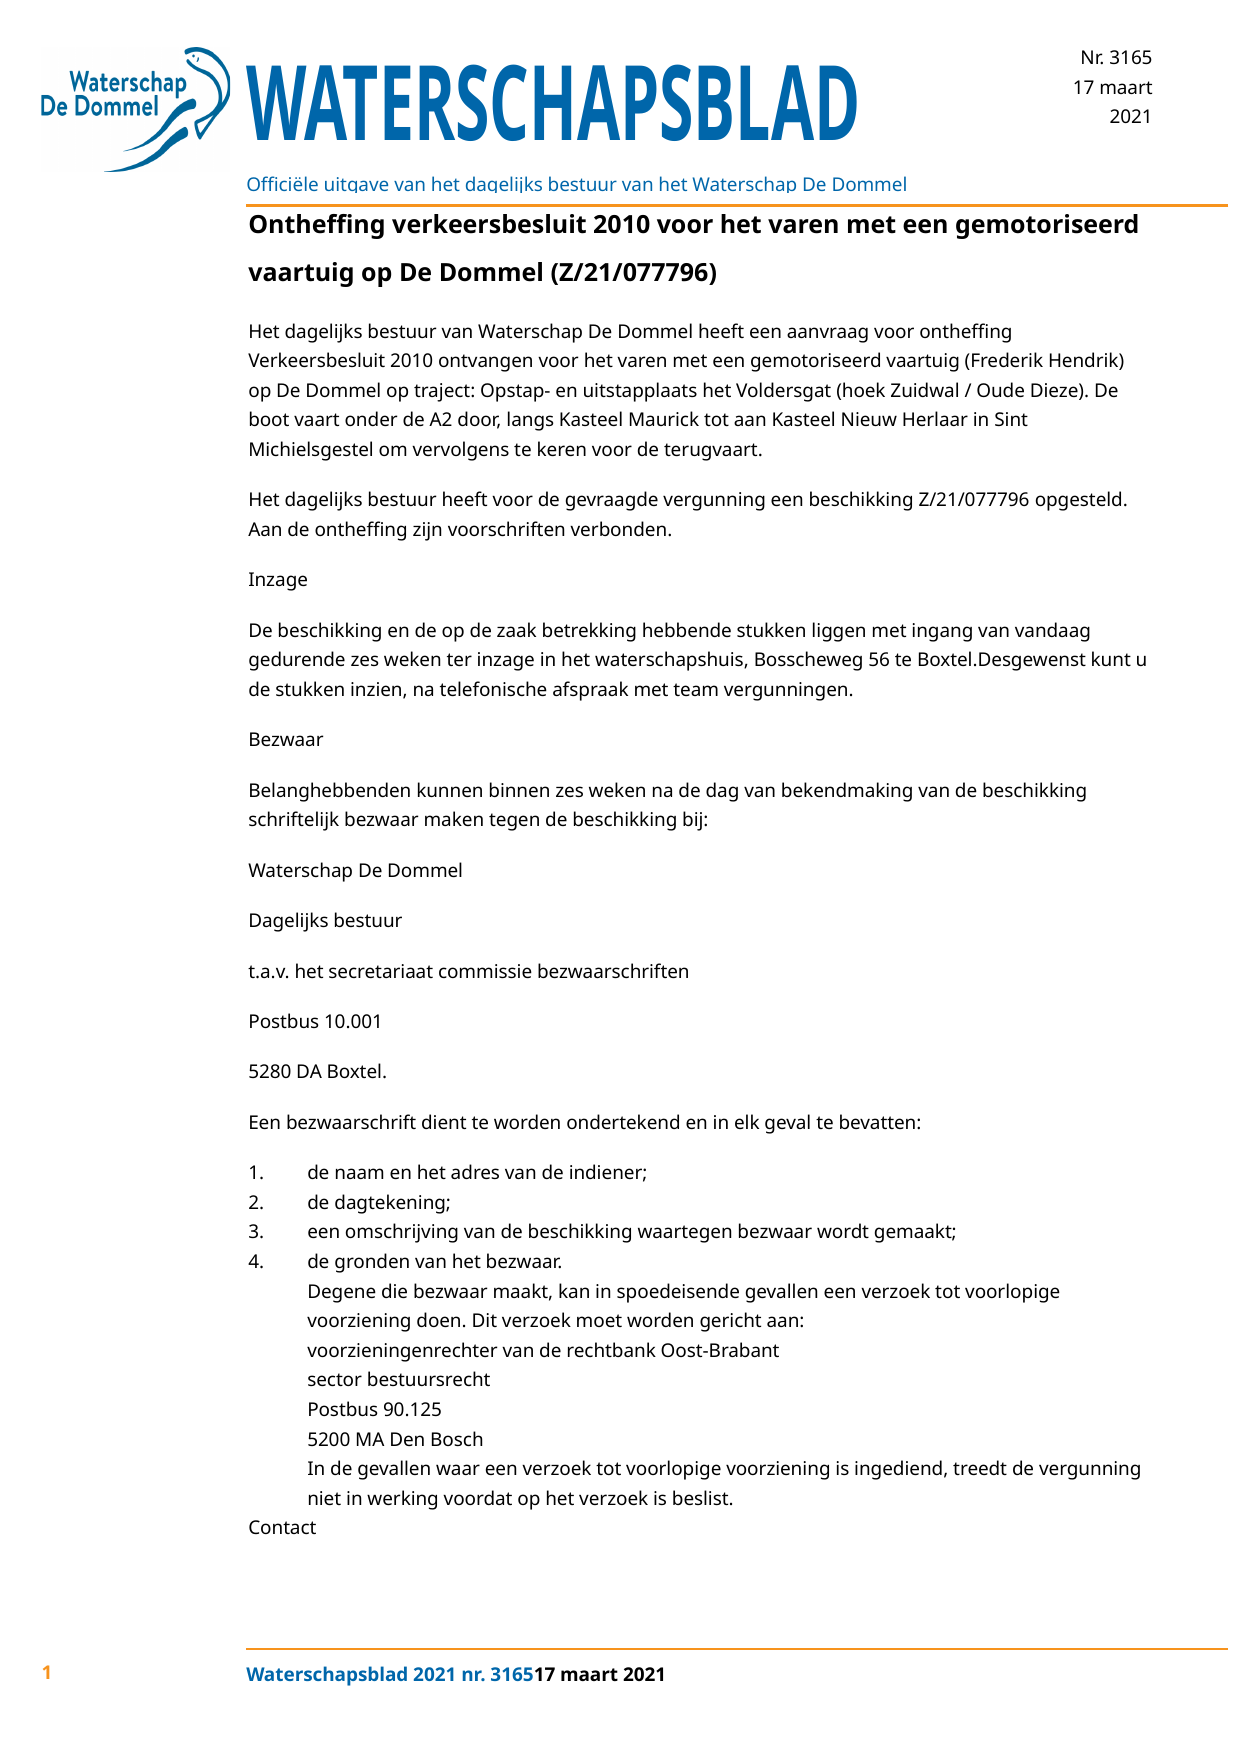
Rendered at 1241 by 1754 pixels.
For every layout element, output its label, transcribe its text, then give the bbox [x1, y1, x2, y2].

list voorzieningenrechter van de rechtbank Oost-Brabant [248, 1337, 1152, 1363]
text Postbus 10.001 [248, 1008, 1152, 1034]
list de naam en het adres van de indiener; [248, 1159, 1152, 1185]
text t.a.v. het secretariaat commissie bezwaarschriften [248, 958, 1152, 984]
text Ontheffing verkeersbesluit 2010 voor het varen met een gemotoriseerd vaartuig op De Dommel (Z/21/077796) [248, 207, 1152, 288]
list Postbus 90.125 [248, 1396, 1152, 1422]
text Dagelijks bestuur [248, 907, 1152, 933]
text Inzage [248, 567, 1152, 592]
text Bezwaar [248, 727, 1152, 752]
picture [198, 118, 210, 131]
list sector bestuursrecht [248, 1367, 1152, 1392]
picture [45, 99, 51, 111]
text De beschikking en de op de zaak betrekking hebbende stukken liggen met ingang van vandaag gedurende zes weken ter inzage in het waterschapshuis, Bosscheweg 56 te Boxtel.Desgewenst kunt u de stukken inzien, na telefonische afspraak met team vergunningen. [248, 617, 1152, 702]
list In de gevallen waar een verzoek tot voorlopige voorziening is ingediend, treedt de vergunning niet in werking voordat op het verzoek is beslist. [248, 1455, 1152, 1511]
list de dagtekening; [248, 1189, 1152, 1215]
list Degene die bezwaar maakt, kan in spoedeisende gevallen een verzoek tot voorlopige voorziening doen. Dit verzoek moet worden gericht aan: [248, 1278, 1152, 1333]
list een omschrijving van de beschikking waartegen bezwaar wordt gemaakt; [248, 1219, 1152, 1244]
text Belanghebbenden kunnen binnen zes weken na de dag van bekendmaking van de beschikking schriftelijk bezwaar maken tegen de beschikking bij: [248, 777, 1152, 832]
picture [204, 47, 231, 76]
text Het dagelijks bestuur van Waterschap De Dommel heeft een aanvraag voor ontheffing Verkeersbesluit 2010 ontvangen voor het varen met een gemotoriseerd vaartuig (Frederik Hendrik) op De Dommel op traject: Opstap- en uitstapplaats het Voldersgat (hoek Zuidwal / Oude Dieze). De boot vaart onder de A2 door, langs Kasteel Maurick tot aan Kasteel Nieuw Herlaar in Sint Michielsgestel om vervolgens te keren voor de terugvaart. [248, 318, 1152, 462]
text Contact [248, 1514, 1152, 1540]
list de gronden van het bezwaar. [248, 1248, 1152, 1274]
text Het dagelijks bestuur heeft voor de gevraagde vergunning een beschikking Z/21/077796 opgesteld. Aan de ontheffing zijn voorschriften verbonden. [248, 487, 1152, 542]
picture [41, 47, 231, 172]
list 5200 MA Den Bosch [248, 1426, 1152, 1452]
text 5280 DA Boxtel. [248, 1059, 1152, 1084]
text Waterschap De Dommel [248, 857, 1152, 883]
text Een bezwaarschrift dient te worden ondertekend en in elk geval te bevatten: [248, 1109, 1152, 1135]
